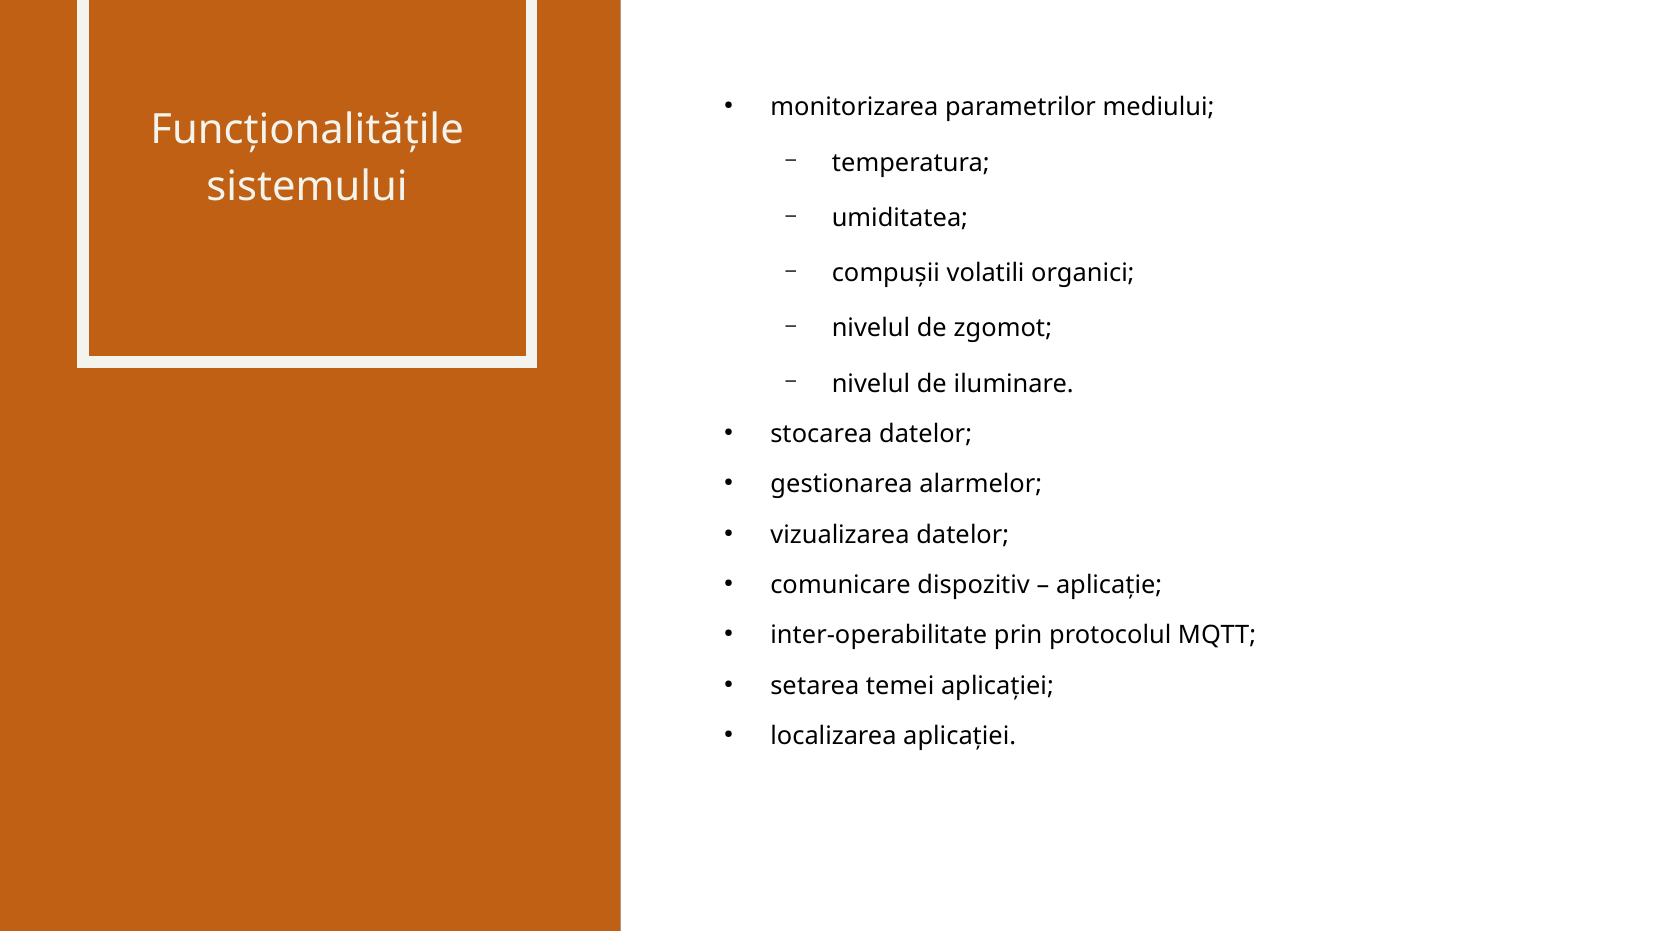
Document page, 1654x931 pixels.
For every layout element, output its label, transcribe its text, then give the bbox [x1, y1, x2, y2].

title Funcționalitățile sistemului [82, 0, 532, 362]
picture [0, 0, 1654, 931]
list monitorizarea parametrilor mediului; temperatura; umiditatea; compușii volatili organici; nivelul de zgomot; nivelul de iluminare. stocarea datelor; gestionarea alarmelor; vizualizarea datelor; comunicare dispozitiv – aplicație; inter-operabilitate prin protocolul MQTT; setarea temei aplicației; localizarea aplicației. [708, 88, 1571, 758]
